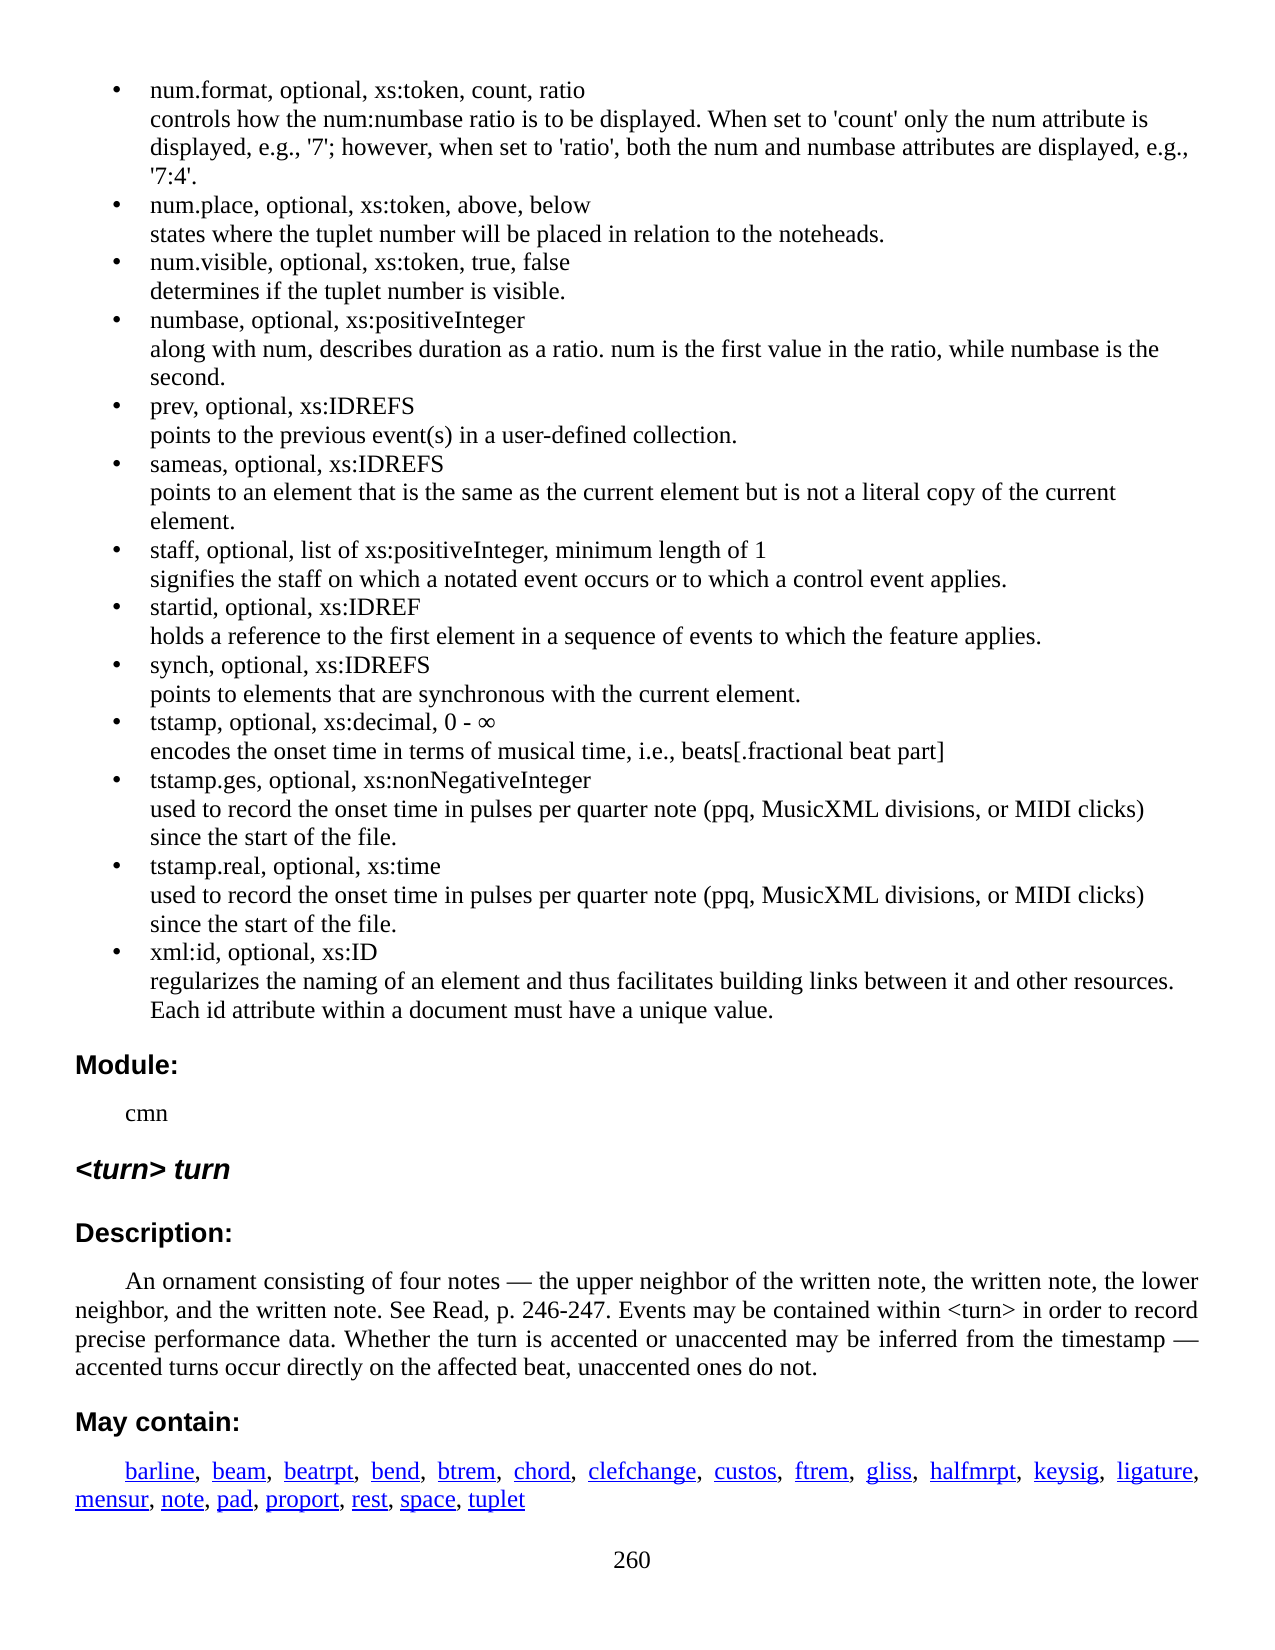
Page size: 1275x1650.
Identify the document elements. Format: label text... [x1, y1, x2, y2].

subtitle Module: [75, 1049, 1200, 1080]
list xml:id, optional, xs:ID regularizes the naming of an element and thus facilitates building links between it and other resources. Each id attribute within a document must have a unique value. [112, 937, 1200, 1024]
list tstamp.real, optional, xs:time used to record the onset time in pulses per quarter note (ppq, MusicXML divisions, or MIDI clicks) since the start of the file. [112, 851, 1200, 937]
list tstamp, optional, xs:decimal, 0 - ∞ encodes the onset time in terms of musical time, i.e., beats[.fractional beat part] [112, 707, 1200, 765]
list num.place, optional, xs:token, above, below states where the tuplet number will be placed in relation to the noteheads. [112, 190, 1200, 247]
list numbase, optional, xs:positiveInteger along with num, describes duration as a ratio. num is the first value in the ratio, while numbase is the second. [112, 305, 1200, 391]
list num.visible, optional, xs:token, true, false determines if the tuplet number is visible. [112, 247, 1200, 305]
text An ornament consisting of four notes — the upper neighbor of the written note, the written note, the lower neighbor, and the written note. See Read, p. 246-247. Events may be contained within <turn> in order to record precise performance data. Whether the turn is accented or unaccented may be inferred from the timestamp — accented turns occur directly on the affected beat, unaccented ones do not. [75, 1266, 1200, 1381]
subtitle <turn> turn [75, 1152, 1200, 1186]
list prev, optional, xs:IDREFS points to the previous event(s) in a user-defined collection. [112, 391, 1200, 449]
list sameas, optional, xs:IDREFS points to an element that is the same as the current element but is not a literal copy of the current element. [112, 449, 1200, 535]
subtitle May contain: [75, 1406, 1200, 1437]
text cmn [75, 1098, 1200, 1127]
list synch, optional, xs:IDREFS points to elements that are synchronous with the current element. [112, 650, 1200, 707]
list staff, optional, list of xs:positiveInteger, minimum length of 1 signifies the staff on which a notated event occurs or to which a control event applies. [112, 535, 1200, 592]
list tstamp.ges, optional, xs:nonNegativeInteger used to record the onset time in pulses per quarter note (ppq, MusicXML divisions, or MIDI clicks) since the start of the file. [112, 765, 1200, 851]
text barline, beam, beatrpt, bend, btrem, chord, clefchange, custos, ftrem, gliss, halfmrpt, keysig, ligature, mensur, note, pad, proport, rest, space, tuplet [75, 1456, 1200, 1513]
list startid, optional, xs:IDREF holds a reference to the first element in a sequence of events to which the feature applies. [112, 592, 1200, 650]
list num.format, optional, xs:token, count, ratio controls how the num:numbase ratio is to be displayed. When set to 'count' only the num attribute is displayed, e.g., '7'; however, when set to 'ratio', both the num and numbase attributes are displayed, e.g., '7:4'. [112, 75, 1200, 190]
subtitle Description: [75, 1217, 1200, 1248]
